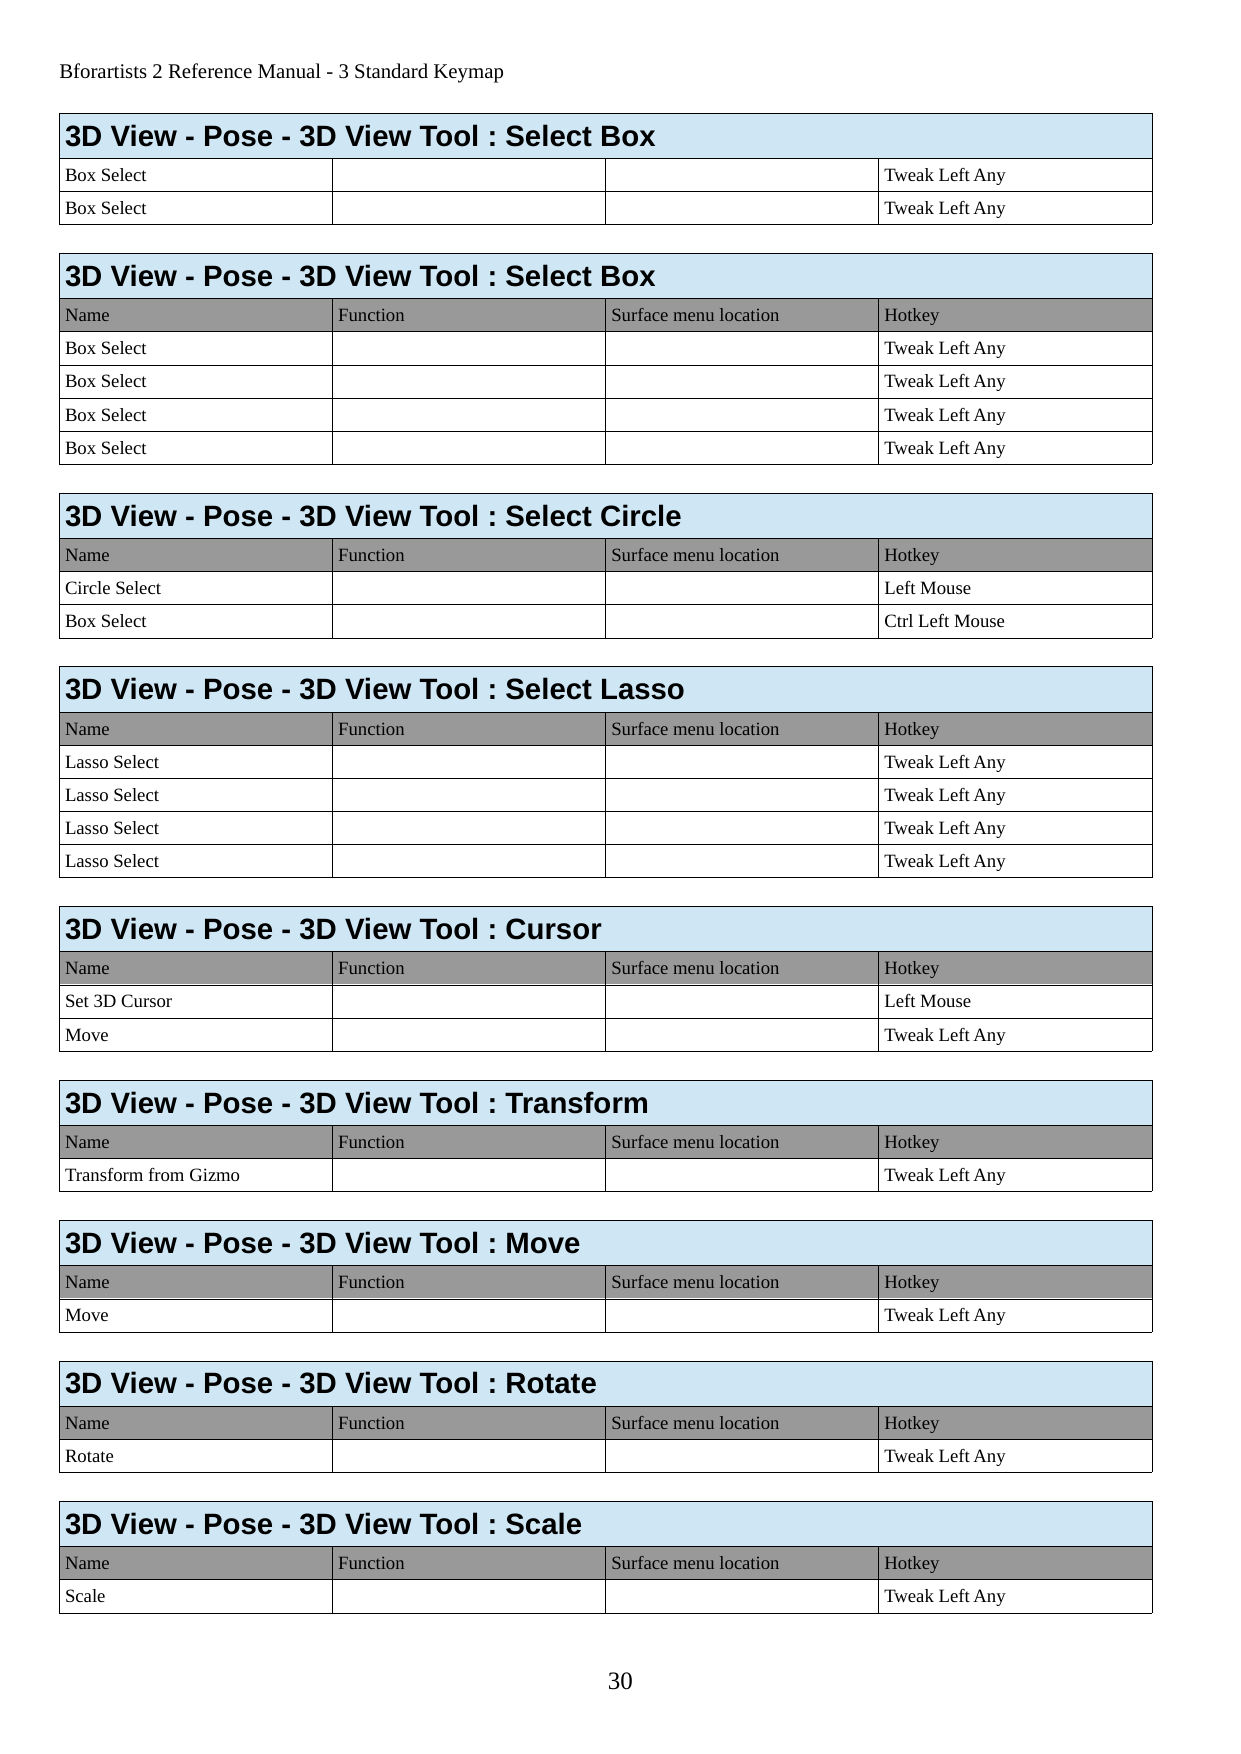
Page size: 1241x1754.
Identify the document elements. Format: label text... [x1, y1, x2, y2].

table_cell Name [60, 299, 332, 331]
table_cell Box Select [60, 605, 332, 637]
table_cell Function [333, 1547, 605, 1579]
table_cell Function [333, 299, 605, 331]
table_header 3D View - Pose - 3D View Tool : Select Lasso [60, 667, 1152, 712]
table_cell Function [333, 952, 605, 984]
table_cell [333, 159, 605, 191]
table_cell Tweak Left Any [879, 1300, 1152, 1332]
table_cell [333, 332, 605, 364]
table_cell Name [60, 1126, 332, 1158]
table_cell Left Mouse [879, 572, 1152, 604]
table_cell [333, 1580, 605, 1612]
table_cell [606, 1440, 878, 1472]
table_cell Tweak Left Any [879, 159, 1152, 191]
table_cell [333, 746, 605, 778]
table_cell Transform from Gizmo [60, 1159, 332, 1191]
table_cell [606, 1159, 878, 1191]
table_cell Name [60, 1266, 332, 1298]
table_cell Name [60, 539, 332, 571]
table_cell [333, 845, 605, 877]
table_cell Box Select [60, 399, 332, 431]
table_cell Hotkey [879, 539, 1152, 571]
table_cell Lasso Select [60, 746, 332, 778]
table_cell Name [60, 713, 332, 745]
table_cell [606, 746, 878, 778]
table_cell Surface menu location [606, 1407, 878, 1439]
table_cell [333, 1159, 605, 1191]
table_cell Hotkey [879, 1407, 1152, 1439]
table_cell [606, 192, 878, 224]
table_cell Tweak Left Any [879, 399, 1152, 431]
table_cell Name [60, 1547, 332, 1579]
table_cell [606, 845, 878, 877]
table_header 3D View - Pose - 3D View Tool : Scale [60, 1502, 1152, 1546]
table_cell Function [333, 539, 605, 571]
table_cell Hotkey [879, 1126, 1152, 1158]
table_cell [606, 779, 878, 811]
table_cell Lasso Select [60, 812, 332, 844]
table_cell [333, 779, 605, 811]
table_cell Surface menu location [606, 539, 878, 571]
table_cell Hotkey [879, 952, 1152, 984]
table_cell Hotkey [879, 713, 1152, 745]
table_cell [333, 432, 605, 464]
table_cell [606, 432, 878, 464]
table_header 3D View - Pose - 3D View Tool : Select Box [60, 254, 1152, 298]
table_header 3D View - Pose - 3D View Tool : Rotate [60, 1362, 1152, 1406]
table_cell Name [60, 1407, 332, 1439]
table_cell [606, 159, 878, 191]
table_cell [606, 399, 878, 431]
table_cell Box Select [60, 432, 332, 464]
table_header 3D View - Pose - 3D View Tool : Transform [60, 1081, 1152, 1125]
table_cell Tweak Left Any [879, 1019, 1152, 1051]
table_cell Surface menu location [606, 299, 878, 331]
table_cell Tweak Left Any [879, 845, 1152, 877]
table_cell Box Select [60, 192, 332, 224]
table_header 3D View - Pose - 3D View Tool : Select Box [60, 114, 1152, 158]
table_cell Tweak Left Any [879, 1159, 1152, 1191]
table_cell Lasso Select [60, 779, 332, 811]
table_cell [606, 1300, 878, 1332]
table_cell Circle Select [60, 572, 332, 604]
table_cell [333, 1300, 605, 1332]
table_cell Function [333, 1266, 605, 1298]
table_cell Hotkey [879, 1266, 1152, 1298]
table_header 3D View - Pose - 3D View Tool : Move [60, 1221, 1152, 1265]
table_cell Scale [60, 1580, 332, 1612]
table_cell Function [333, 1407, 605, 1439]
table_cell Tweak Left Any [879, 746, 1152, 778]
table_cell [333, 192, 605, 224]
table_cell [606, 605, 878, 637]
table_cell Tweak Left Any [879, 1580, 1152, 1612]
table_cell [333, 572, 605, 604]
table_cell Move [60, 1019, 332, 1051]
table_cell Surface menu location [606, 713, 878, 745]
table_cell [333, 366, 605, 398]
table_cell Tweak Left Any [879, 812, 1152, 844]
table_cell Name [60, 952, 332, 984]
table_cell Tweak Left Any [879, 192, 1152, 224]
table_cell Surface menu location [606, 1126, 878, 1158]
table_cell Rotate [60, 1440, 332, 1472]
table_cell [606, 986, 878, 1018]
table_cell Surface menu location [606, 1266, 878, 1298]
table_cell Lasso Select [60, 845, 332, 877]
table_cell Tweak Left Any [879, 1440, 1152, 1472]
table_cell Tweak Left Any [879, 332, 1152, 364]
table_cell Tweak Left Any [879, 779, 1152, 811]
table_cell Surface menu location [606, 952, 878, 984]
table_cell Box Select [60, 366, 332, 398]
table_cell Set 3D Cursor [60, 986, 332, 1018]
table_cell Function [333, 1126, 605, 1158]
table_cell [333, 986, 605, 1018]
table_cell [333, 1019, 605, 1051]
table_header 3D View - Pose - 3D View Tool : Select Circle [60, 494, 1152, 538]
table_cell [333, 1440, 605, 1472]
table_cell [606, 332, 878, 364]
table_cell Function [333, 713, 605, 745]
table_cell Hotkey [879, 299, 1152, 331]
table_cell Left Mouse [879, 986, 1152, 1018]
table_cell Move [60, 1300, 332, 1332]
table_cell [333, 605, 605, 637]
table_cell [606, 1580, 878, 1612]
table_cell Ctrl Left Mouse [879, 605, 1152, 637]
table_cell Surface menu location [606, 1547, 878, 1579]
table_cell [333, 399, 605, 431]
table_cell Tweak Left Any [879, 432, 1152, 464]
table_cell [606, 1019, 878, 1051]
table_cell Tweak Left Any [879, 366, 1152, 398]
table_cell Box Select [60, 159, 332, 191]
table_cell Hotkey [879, 1547, 1152, 1579]
table_cell Box Select [60, 332, 332, 364]
table_header 3D View - Pose - 3D View Tool : Cursor [60, 907, 1152, 951]
table_cell [606, 812, 878, 844]
table_cell [333, 812, 605, 844]
table_cell [606, 572, 878, 604]
table_cell [606, 366, 878, 398]
